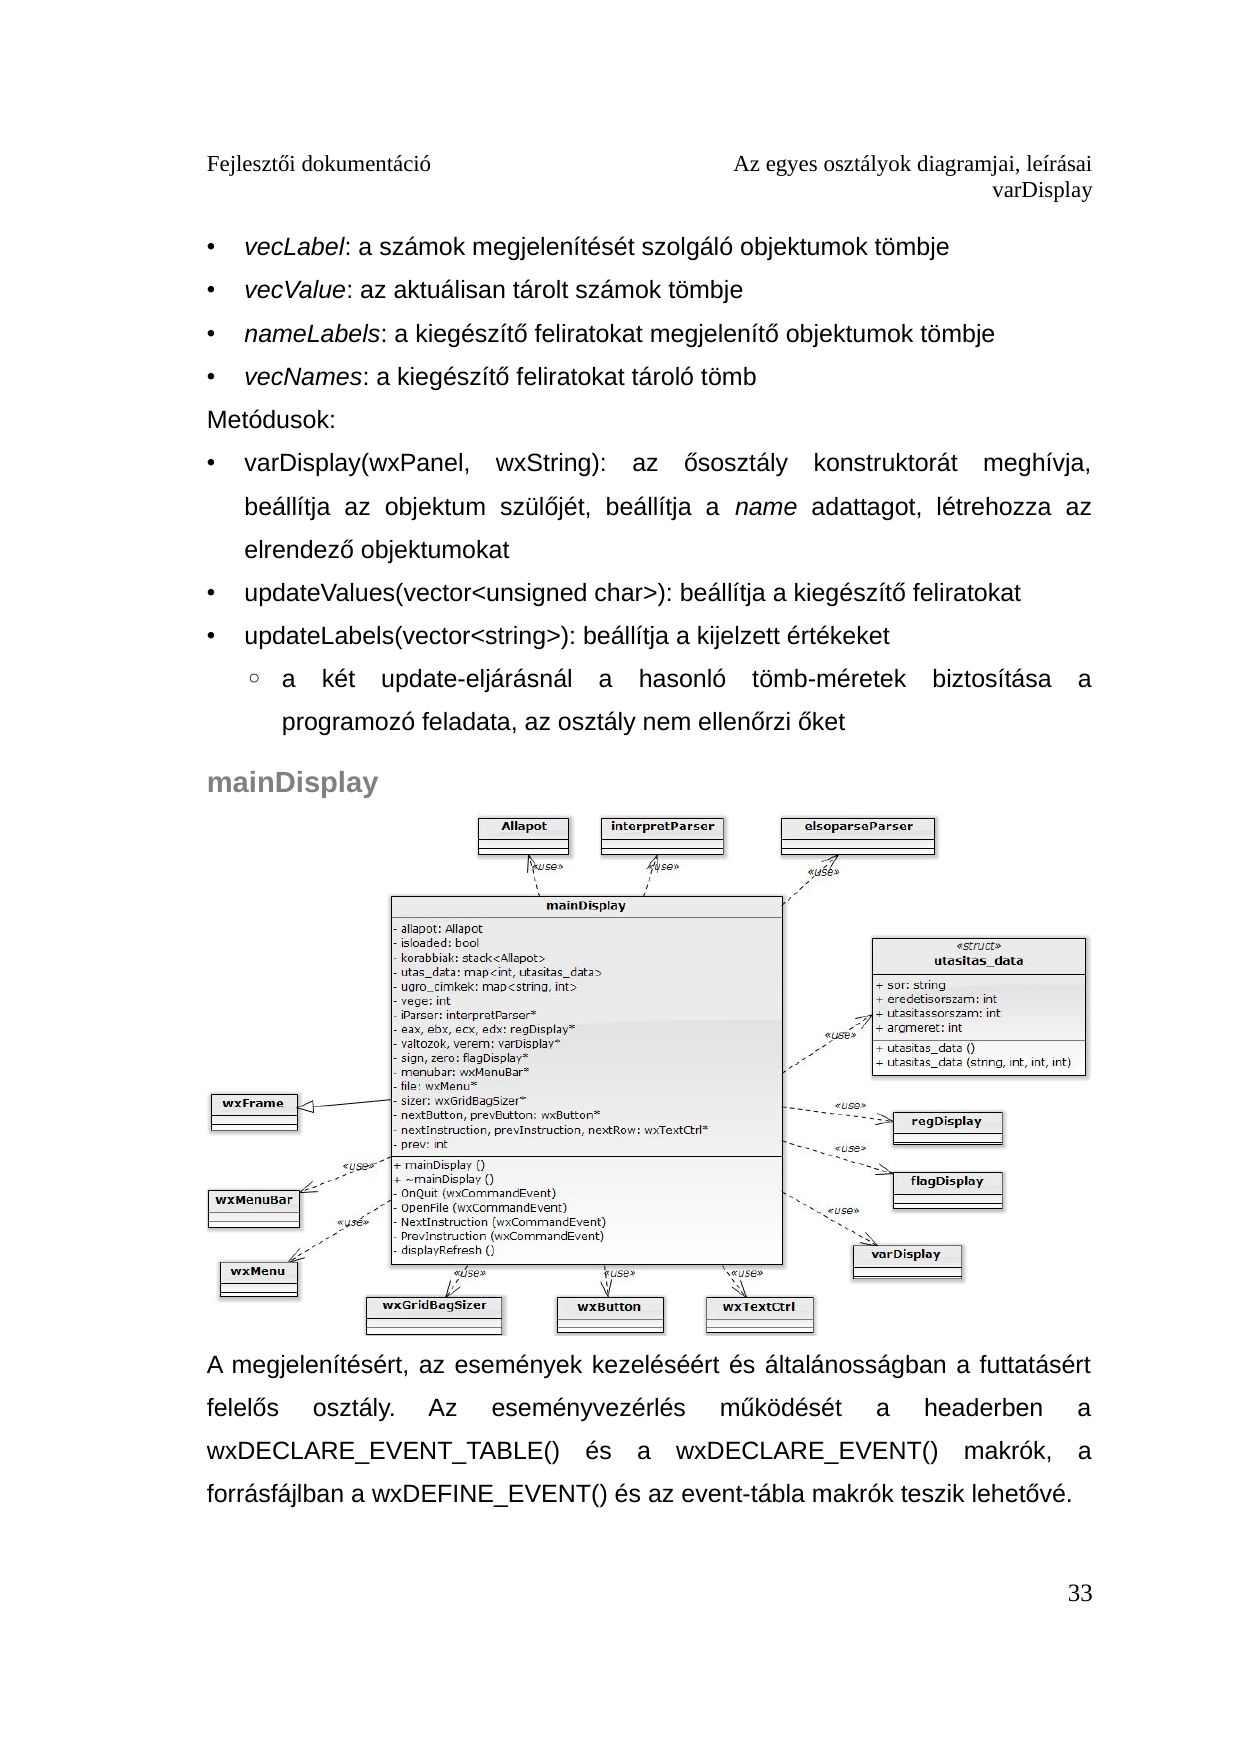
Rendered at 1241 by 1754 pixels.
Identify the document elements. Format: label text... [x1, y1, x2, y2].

list varDisplay(wxPanel, wxString): az ősosztály konstruktorát meghívja, beállítja az objektum szülőjét, beállítja a name adattagot, létrehozza az elrendező objektumokat [207, 448, 1093, 563]
list vecLabel: a számok megjelenítését szolgáló objektumok tömbje [207, 232, 1093, 261]
text Metódusok: [207, 405, 1093, 434]
list updateValues(vector<unsigned char>): beállítja a kiegészítő feliratokat [207, 578, 1093, 607]
list vecValue: az aktuálisan tárolt számok tömbje [207, 275, 1093, 304]
list nameLabels: a kiegészítő feliratokat megjelenítő objektumok tömbje [207, 319, 1093, 347]
list vecNames: a kiegészítő feliratokat tároló tömb [207, 362, 1093, 391]
text A megjelenítésért, az események kezeléséért és általánosságban a futtatásért felelős osztály. Az eseményvezérlés működését a headerben a wxDECLARE_EVENT_TABLE() és a wxDECLARE_EVENT() makrók, a forrásfájlban a wxDEFINE_EVENT() és az event-tábla makrók teszik lehetővé. [207, 1336, 1093, 1508]
subtitle mainDisplay [207, 765, 1093, 799]
picture [206, 811, 1093, 1336]
list a két update-eljárásnál a hasonló tömb-méretek biztosítása a programozó feladata, az osztály nem ellenőrzi őket [244, 664, 1093, 736]
list updateLabels(vector<string>): beállítja a kijelzett értékeket [207, 621, 1093, 650]
